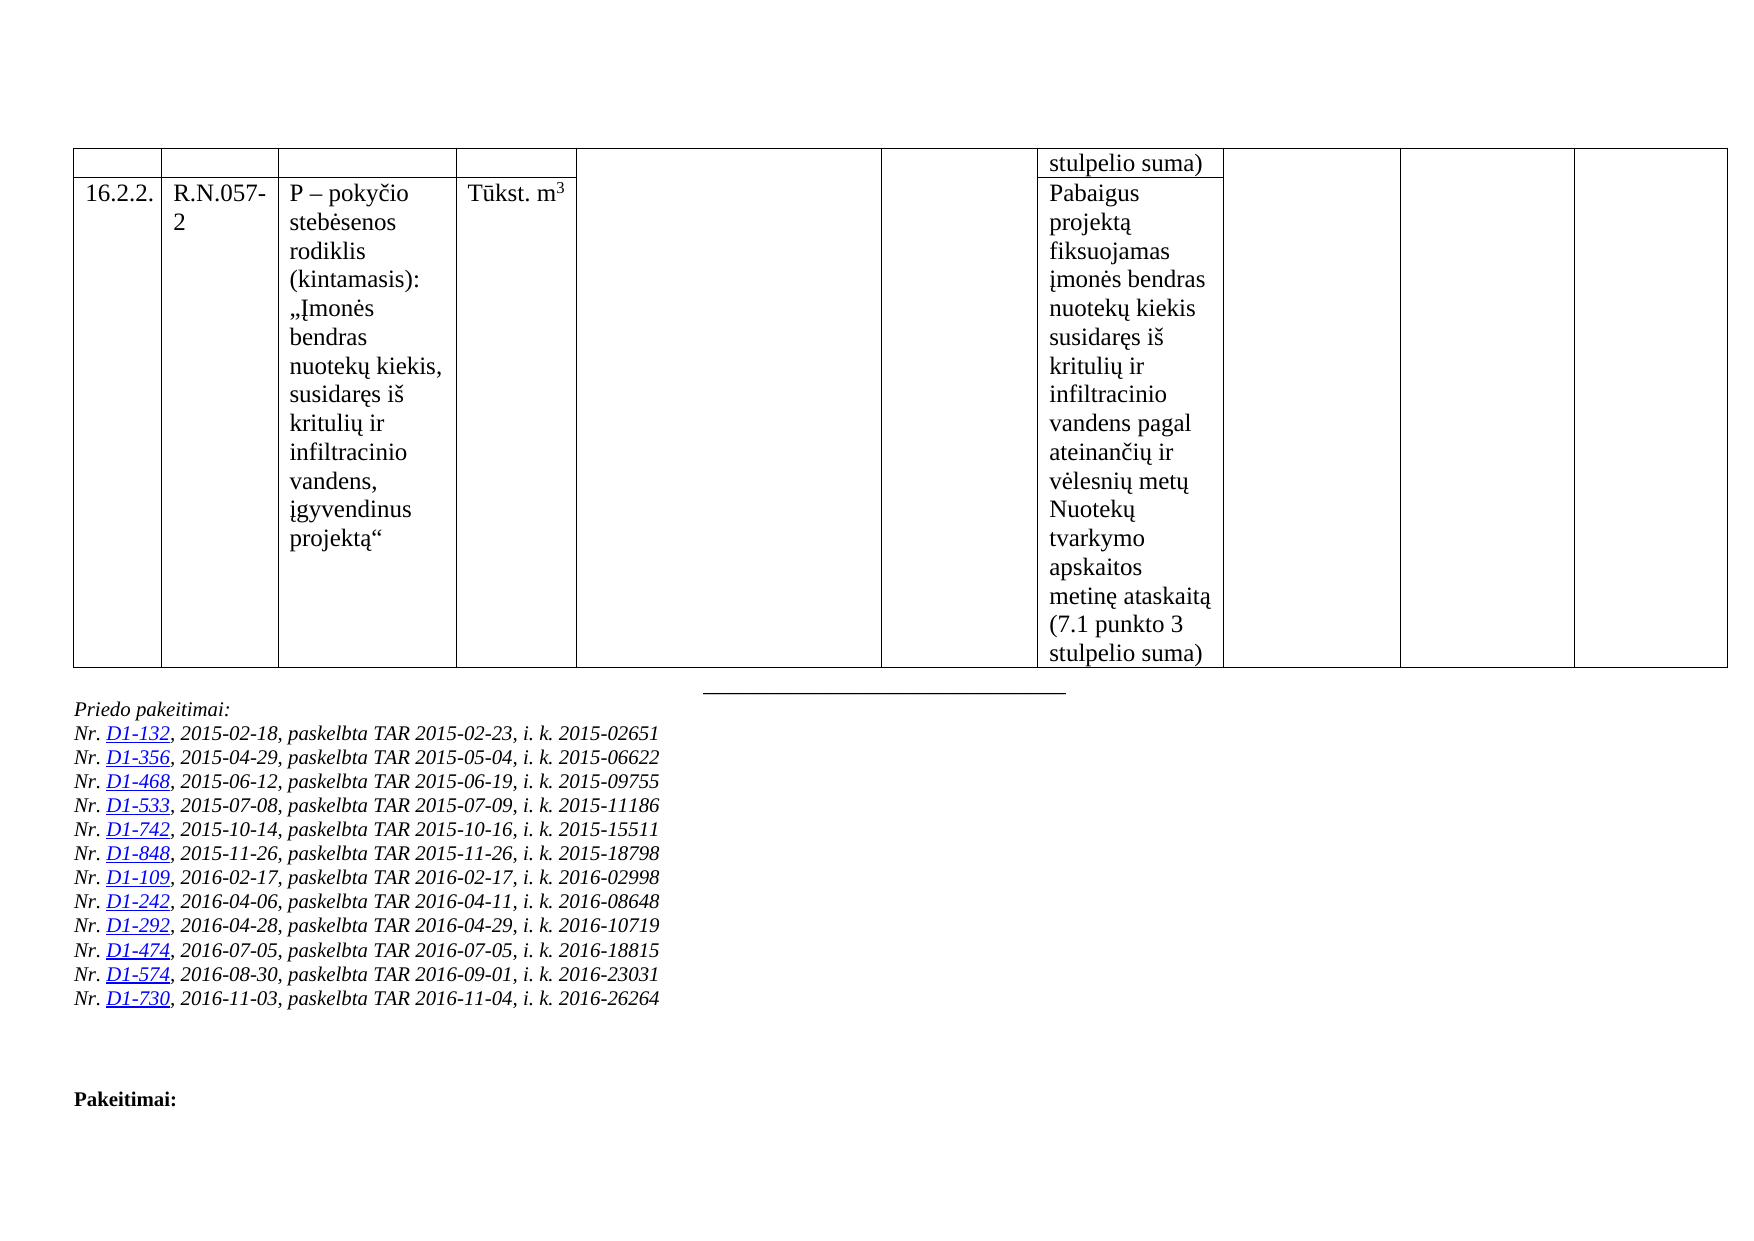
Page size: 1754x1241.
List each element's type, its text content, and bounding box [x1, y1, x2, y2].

table_cell Tūkst. m3 [457, 178, 576, 667]
text Nr. D1-109, 2016-02-17, paskelbta TAR 2016-02-17, i. k. 2016-02998 [74, 865, 1695, 889]
table_cell [279, 149, 456, 177]
table_cell stulpelio suma) [1038, 149, 1223, 177]
text Nr. D1-292, 2016-04-28, paskelbta TAR 2016-04-29, i. k. 2016-10719 [74, 913, 1695, 937]
text Nr. D1-848, 2015-11-26, paskelbta TAR 2015-11-26, i. k. 2015-18798 [74, 841, 1695, 865]
text Nr. D1-574, 2016-08-30, paskelbta TAR 2016-09-01, i. k. 2016-23031 [74, 962, 1695, 986]
table_cell [1401, 149, 1574, 667]
table_cell [1224, 149, 1400, 667]
table_cell [577, 149, 881, 667]
text Priedo pakeitimai: [74, 697, 1695, 721]
table_cell R.N.057-2 [162, 178, 278, 667]
table_cell 16.2.2. [74, 178, 161, 667]
table_cell [882, 149, 1037, 667]
table_cell [162, 149, 278, 177]
text Nr. D1-742, 2015-10-14, paskelbta TAR 2015-10-16, i. k. 2015-15511 [74, 817, 1695, 841]
text Nr. D1-242, 2016-04-06, paskelbta TAR 2016-04-11, i. k. 2016-08648 [74, 889, 1695, 913]
text Nr. D1-132, 2015-02-18, paskelbta TAR 2015-02-23, i. k. 2015-02651 [74, 721, 1695, 745]
table_cell P – pokyčio stebėsenos rodiklis (kintamasis): „Įmonės bendras nuotekų kiekis, susidaręs iš kritulių ir infiltracinio vandens, įgyvendinus projektą“ [279, 178, 456, 667]
text Pakeitimai: [74, 1087, 1695, 1111]
table_cell [74, 149, 161, 177]
table_cell [1575, 149, 1727, 667]
text Nr. D1-356, 2015-04-29, paskelbta TAR 2015-05-04, i. k. 2015-06622 [74, 745, 1695, 769]
text Nr. D1-533, 2015-07-08, paskelbta TAR 2015-07-09, i. k. 2015-11186 [74, 793, 1695, 817]
text Nr. D1-468, 2015-06-12, paskelbta TAR 2015-06-19, i. k. 2015-09755 [74, 769, 1695, 793]
text _____________________________ [74, 668, 1695, 697]
text Nr. D1-474, 2016-07-05, paskelbta TAR 2016-07-05, i. k. 2016-18815 [74, 937, 1695, 962]
text Nr. D1-730, 2016-11-03, paskelbta TAR 2016-11-04, i. k. 2016-26264 [74, 986, 1695, 1010]
table_cell [457, 149, 576, 177]
table_cell Pabaigus projektą fiksuojamas įmonės bendras nuotekų kiekis susidaręs iš kritulių ir infiltracinio vandens pagal ateinančių ir vėlesnių metų Nuotekų tvarkymo apskaitos metinę ataskaitą (7.1 punkto 3 stulpelio suma) [1038, 178, 1223, 667]
